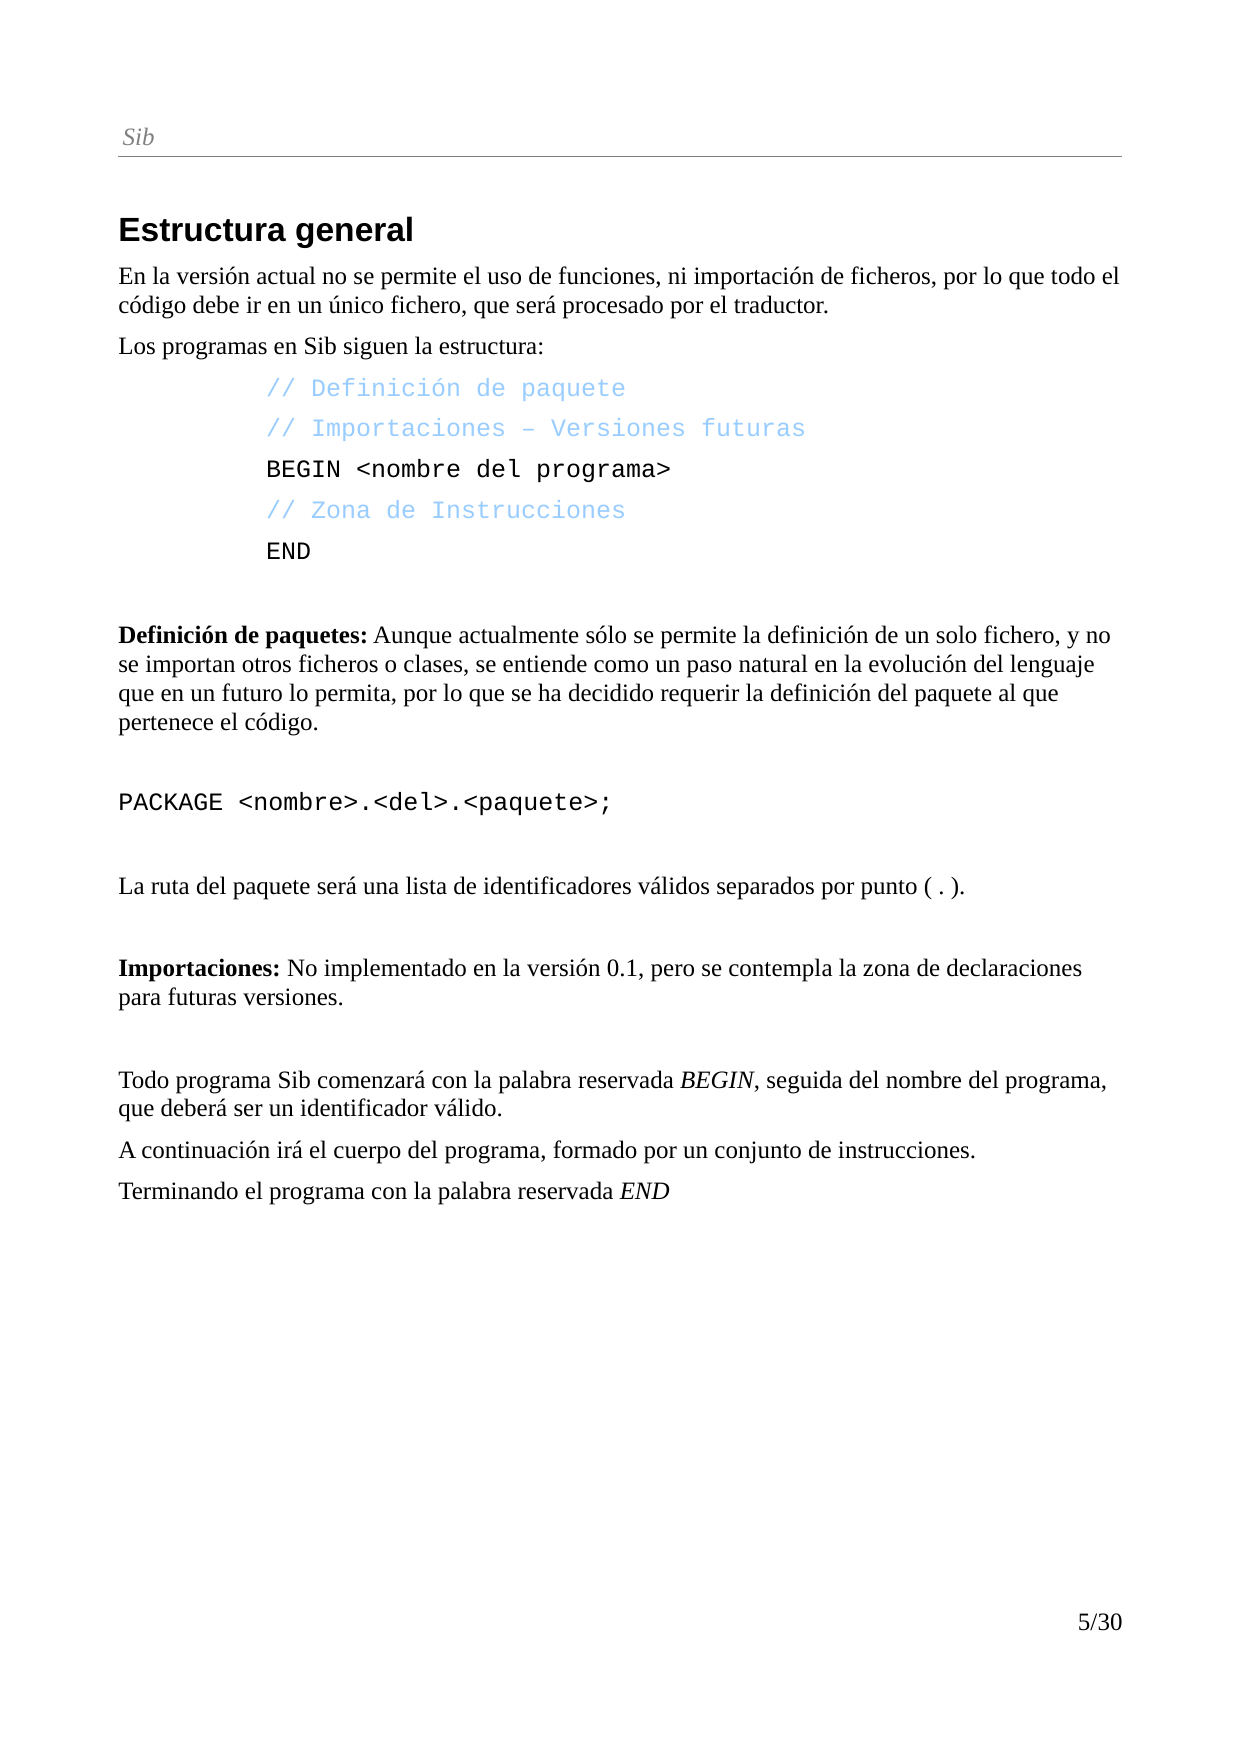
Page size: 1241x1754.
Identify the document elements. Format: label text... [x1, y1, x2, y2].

text Todo programa Sib comenzará con la palabra reservada BEGIN, seguida del nombre del programa, que deberá ser un identificador válido. [118, 1065, 1122, 1122]
text // Importaciones – Versiones futuras [118, 416, 1122, 444]
text Importaciones: No implementado en la versión 0.1, pero se contempla la zona de declaraciones para futuras versiones. [118, 953, 1122, 1011]
text Terminando el programa con la palabra reservada END [118, 1176, 1122, 1205]
text Los programas en Sib siguen la estructura: [118, 331, 1122, 360]
text La ruta del paquete será una lista de identificadores válidos separados por punto ( . ). [118, 871, 1122, 900]
text END [118, 538, 1122, 567]
subtitle Estructura general [118, 210, 1122, 249]
text // Zona de Instrucciones [118, 498, 1122, 526]
text Definición de paquetes: Aunque actualmente sólo se permite la definición de un solo fichero, y no se importan otros ficheros o clases, se entiende como un paso natural en la evolución del lenguaje que en un futuro lo permita, por lo que se ha decidido requerir la definición del paquete al que pertenece el código. [118, 621, 1122, 736]
text A continuación irá el cuerpo del programa, formado por un conjunto de instrucciones. [118, 1135, 1122, 1163]
text BEGIN <nombre del programa> [118, 457, 1122, 485]
text // Definición de paquete [118, 373, 1122, 403]
text En la versión actual no se permite el uso de funciones, ni importación de ficheros, por lo que todo el código debe ir en un único fichero, que será procesado por el traductor. [118, 261, 1122, 319]
text PACKAGE <nombre>.<del>.<paquete>; [118, 789, 1122, 818]
